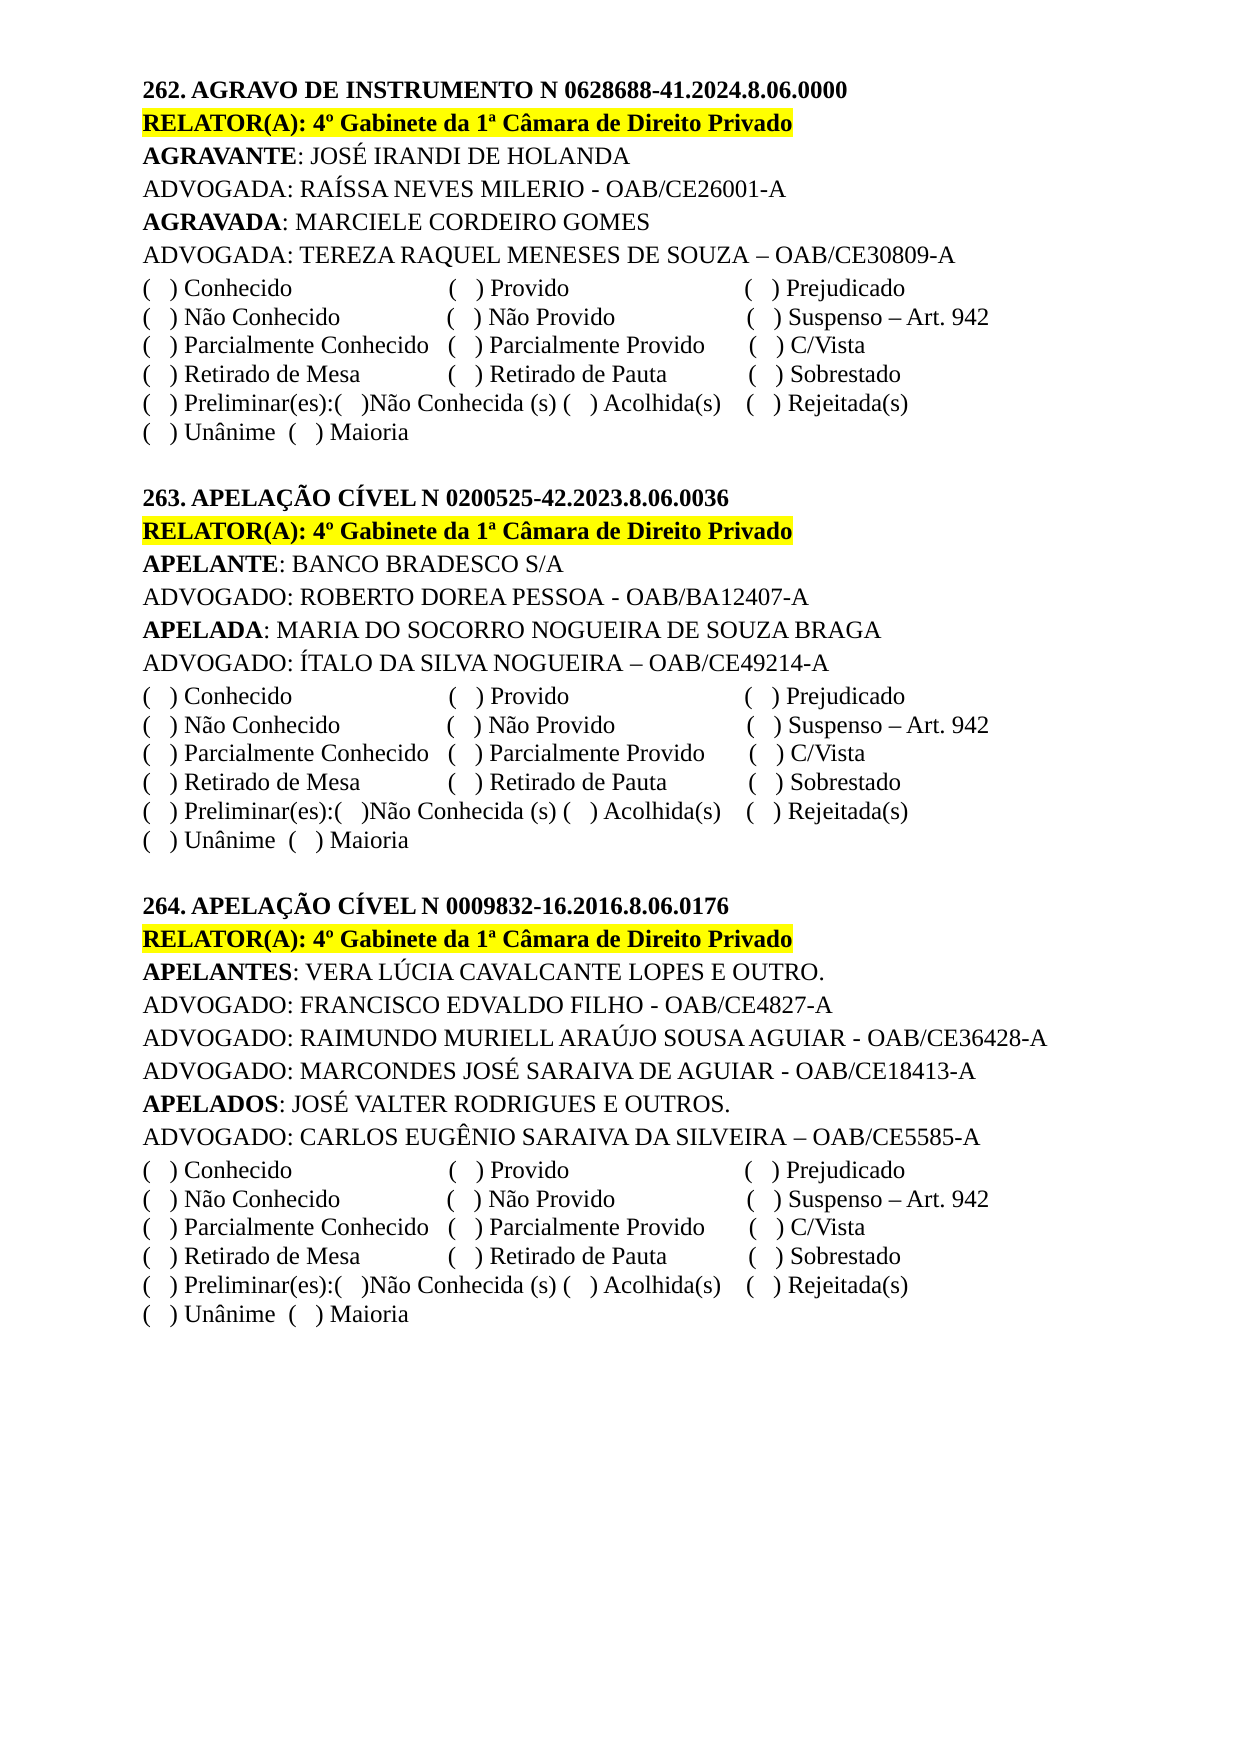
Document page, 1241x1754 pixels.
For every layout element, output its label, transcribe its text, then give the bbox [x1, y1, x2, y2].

text ( ) Unânime ( ) Maioria 263. APELAÇÃO CÍVEL N 0200525-42.2023.8.06.0036 RELATOR(A): 4º Gabinete da 1ª Câmara de Direito Privado APELANTE: BANCO BRADESCO S/A ADVOGADO: ROBERTO DOREA PESSOA - OAB/BA12407-A APELADA: MARIA DO SOCORRO NOGUEIRA DE SOUZA BRAGA ADVOGADO: ÍTALO DA SILVA NOGUEIRA – OAB/CE49214-A [142, 417, 1188, 677]
text ( ) Unânime ( ) Maioria 264. APELAÇÃO CÍVEL N 0009832-16.2016.8.06.0176 RELATOR(A): 4º Gabinete da 1ª Câmara de Direito Privado APELANTES: VERA LÚCIA CAVALCANTE LOPES E OUTRO. ADVOGADO: FRANCISCO EDVALDO FILHO - OAB/CE4827-A ADVOGADO: RAIMUNDO MURIELL ARAÚJO SOUSA AGUIAR - OAB/CE36428-A ADVOGADO: MARCONDES JOSÉ SARAIVA DE AGUIAR - OAB/CE18413-A APELADOS: JOSÉ VALTER RODRIGUES E OUTROS. ADVOGADO: CARLOS EUGÊNIO SARAIVA DA SILVEIRA – OAB/CE5585-A [142, 825, 1188, 1151]
text ( ) Retirado de Mesa ( ) Retirado de Pauta ( ) Sobrestado [142, 359, 1158, 388]
text ( ) Conhecido ( ) Provido ( ) Prejudicado [142, 273, 1141, 302]
text ( ) Preliminar(es):( )Não Conhecida (s) ( ) Acolhida(s) ( ) Rejeitada(s) [142, 796, 1158, 825]
text ( ) Parcialmente Conhecido ( ) Parcialmente Provido ( ) C/Vista [142, 331, 1158, 359]
text ( ) Conhecido ( ) Provido ( ) Prejudicado [142, 1155, 1141, 1184]
text ( ) Unânime ( ) Maioria [142, 1299, 1188, 1393]
text ( ) Parcialmente Conhecido ( ) Parcialmente Provido ( ) C/Vista [142, 1212, 1158, 1241]
text ( ) Retirado de Mesa ( ) Retirado de Pauta ( ) Sobrestado [142, 767, 1158, 796]
text ( ) Preliminar(es):( )Não Conhecida (s) ( ) Acolhida(s) ( ) Rejeitada(s) [142, 388, 1158, 417]
text ( ) Conhecido ( ) Provido ( ) Prejudicado [142, 681, 1141, 710]
text ( ) Não Conhecido ( ) Não Provido ( ) Suspenso – Art. 942 [142, 1184, 1158, 1212]
text ( ) Parcialmente Conhecido ( ) Parcialmente Provido ( ) C/Vista [142, 738, 1158, 767]
text ( ) Não Conhecido ( ) Não Provido ( ) Suspenso – Art. 942 [142, 710, 1158, 738]
text ( ) Não Conhecido ( ) Não Provido ( ) Suspenso – Art. 942 [142, 302, 1158, 331]
text ( ) Preliminar(es):( )Não Conhecida (s) ( ) Acolhida(s) ( ) Rejeitada(s) [142, 1270, 1158, 1299]
text 262. AGRAVO DE INSTRUMENTO N 0628688-41.2024.8.06.0000 RELATOR(A): 4º Gabinete da 1ª Câmara de Direito Privado AGRAVANTE: JOSÉ IRANDI DE HOLANDA ADVOGADA: RAÍSSA NEVES MILERIO - OAB/CE26001-A AGRAVADA: MARCIELE CORDEIRO GOMES ADVOGADA: TEREZA RAQUEL MENESES DE SOUZA – OAB/CE30809-A [142, 75, 1188, 269]
text ( ) Retirado de Mesa ( ) Retirado de Pauta ( ) Sobrestado [142, 1241, 1158, 1270]
